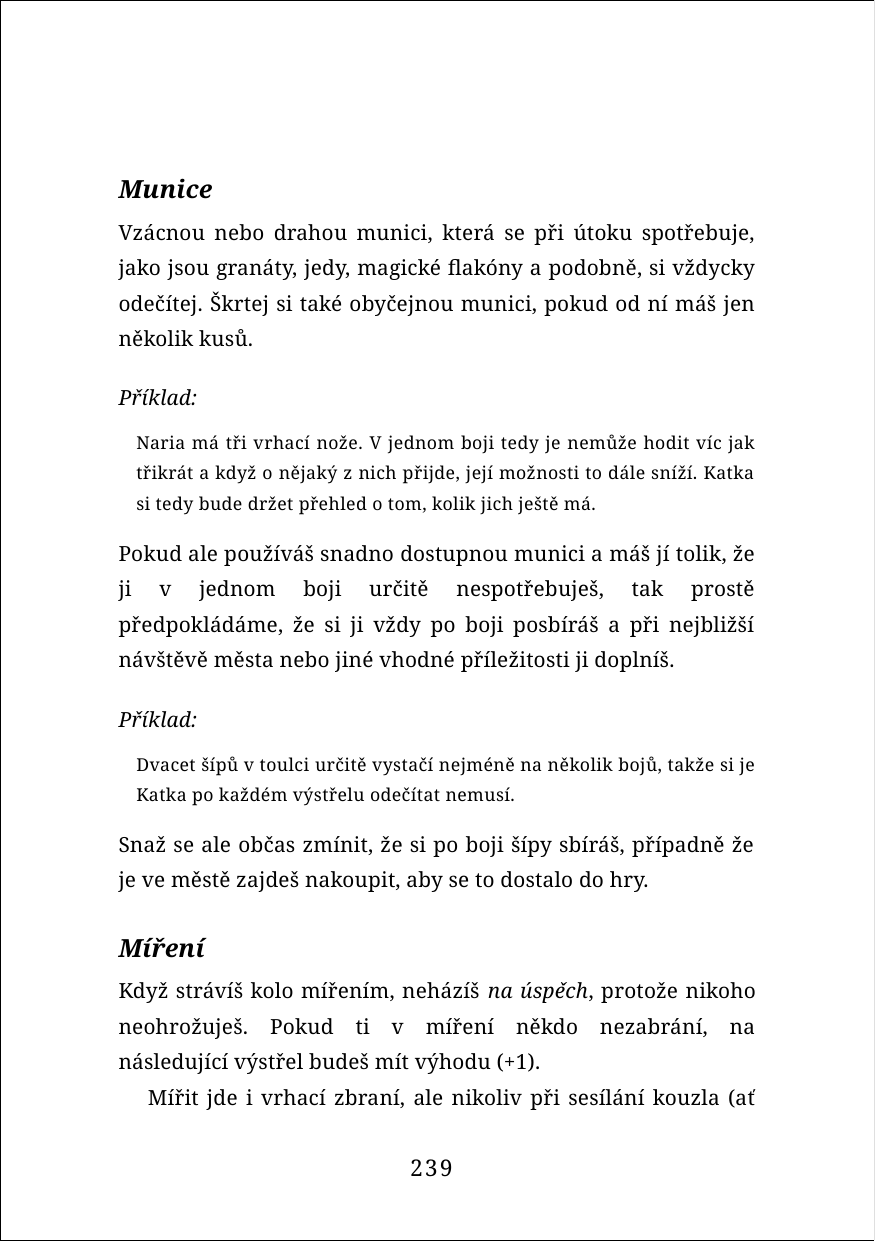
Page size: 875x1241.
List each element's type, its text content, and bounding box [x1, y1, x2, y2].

text Když strávíš kolo mířením, neházíš na úspěch, protože nikoho neohrožuješ. Pokud ti v míření někdo nezabrání, na následující výstřel budeš mít výhodu (+1). Mířit jde i vrhací zbraní, ale nikoliv při sesílání kouzla (ať [118, 976, 756, 1111]
text Příklad: [118, 383, 756, 412]
text Snaž se ale občas zmínit, že si po boji šípy sbíráš, případně že je ve městě zajdeš nakoupit, aby se to dostalo do hry. [118, 830, 756, 894]
subtitle Míření [118, 931, 756, 965]
text Dvacet šípů v toulci určitě vystačí nejméně na několik bojů, takže si je Katka po každém výstřelu odečítat nemusí. [136, 752, 756, 806]
text Příklad: [118, 705, 756, 733]
subtitle Munice [118, 172, 756, 206]
text Naria má tři vrhací nože. V jednom boji tedy je nemůže hodit víc jak třikrát a když o nějaký z nich přijde, její možnosti to dále sníží. Katka si tedy bude držet přehled o tom, kolik jich ještě má. [136, 431, 756, 515]
text Vzácnou nebo drahou munici, která se při útoku spotřebuje, jako jsou granáty, jedy, magické flakóny a podobně, si vždycky odečítej. Škrtej si také obyčejnou munici, pokud od ní máš jen několik kusů. [118, 218, 756, 353]
text Pokud ale používáš snadno dostupnou munici a máš jí tolik, že ji v jednom boji určitě nespotřebuješ, tak prostě předpokládáme, že si ji vždy po boji posbíráš a při nejbližší návštěvě města nebo jiné vhodné příležitosti ji doplníš. [118, 539, 756, 674]
